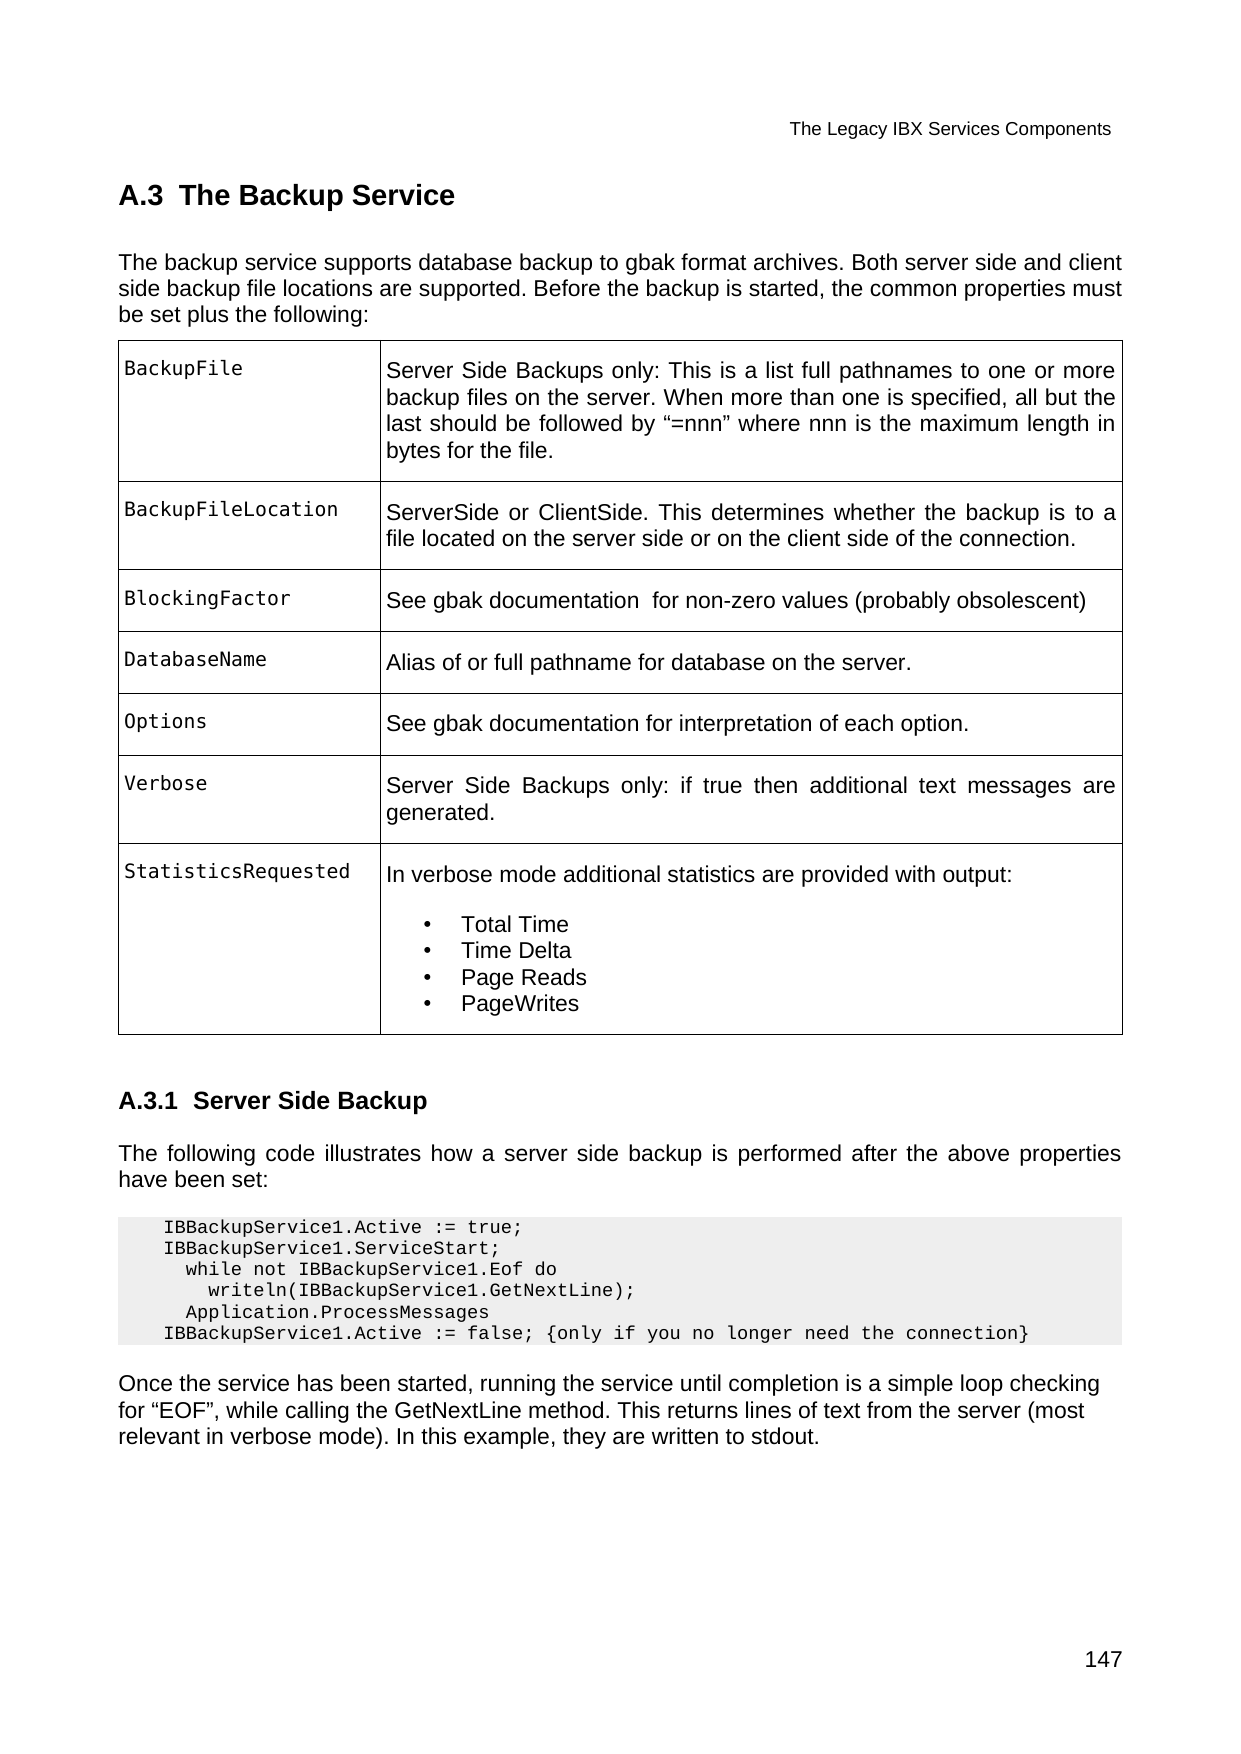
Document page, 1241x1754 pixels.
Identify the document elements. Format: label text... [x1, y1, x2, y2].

table_cell Verbose [119, 756, 380, 843]
table_cell Server Side Backups only: if true then additional text messages are generated. [381, 756, 1122, 843]
table_cell Options [119, 694, 380, 754]
table_cell BackupFileLocation [119, 482, 380, 569]
table_header Server Side Backups only: This is a list full pathnames to one or more backup files on the server. When more than one is specified, all but the last should be followed by “=nnn” where nnn is the maximum length in bytes for the file. [381, 341, 1122, 481]
text writeln(IBBackupService1.GetNextLine); [118, 1281, 1122, 1302]
table_cell DatabaseName [119, 632, 380, 693]
table_header BackupFile [119, 341, 380, 481]
text IBBackupService1.ServiceStart; [118, 1239, 1122, 1260]
subtitle The Backup Service [118, 178, 1122, 212]
table_cell ServerSide or ClientSide. This determines whether the backup is to a file located on the server side or on the client side of the connection. [381, 482, 1122, 569]
table_cell See gbak documentation for non-zero values (probably obsolescent) [381, 570, 1122, 631]
table_cell In verbose mode additional statistics are provided with output: Total Time Time Delta Page Reads PageWrites [381, 844, 1122, 1034]
table_cell BlockingFactor [119, 570, 380, 631]
text IBBackupService1.Active := true; [118, 1217, 1122, 1239]
table_cell See gbak documentation for interpretation of each option. [381, 694, 1122, 754]
text IBBackupService1.Active := false; {only if you no longer need the connection} [118, 1324, 1122, 1345]
text Once the service has been started, running the service until completion is a simple loop checking for “EOF”, while calling the GetNextLine method. This returns lines of text from the server (most relevant in verbose mode). In this example, they are written to stdout. [118, 1370, 1122, 1449]
text while not IBBackupService1.Eof do [118, 1260, 1122, 1281]
table_cell Alias of or full pathname for database on the server. [381, 632, 1122, 693]
table_cell StatisticsRequested [119, 844, 380, 1034]
text The backup service supports database backup to gbak format archives. Both server side and client side backup file locations are supported. Before the backup is started, the common properties must be set plus the following: [118, 249, 1122, 328]
text The following code illustrates how a server side backup is performed after the above properties have been set: [118, 1140, 1122, 1192]
text Application.ProcessMessages [118, 1302, 1122, 1324]
subtitle Server Side Backup [118, 1086, 1122, 1115]
